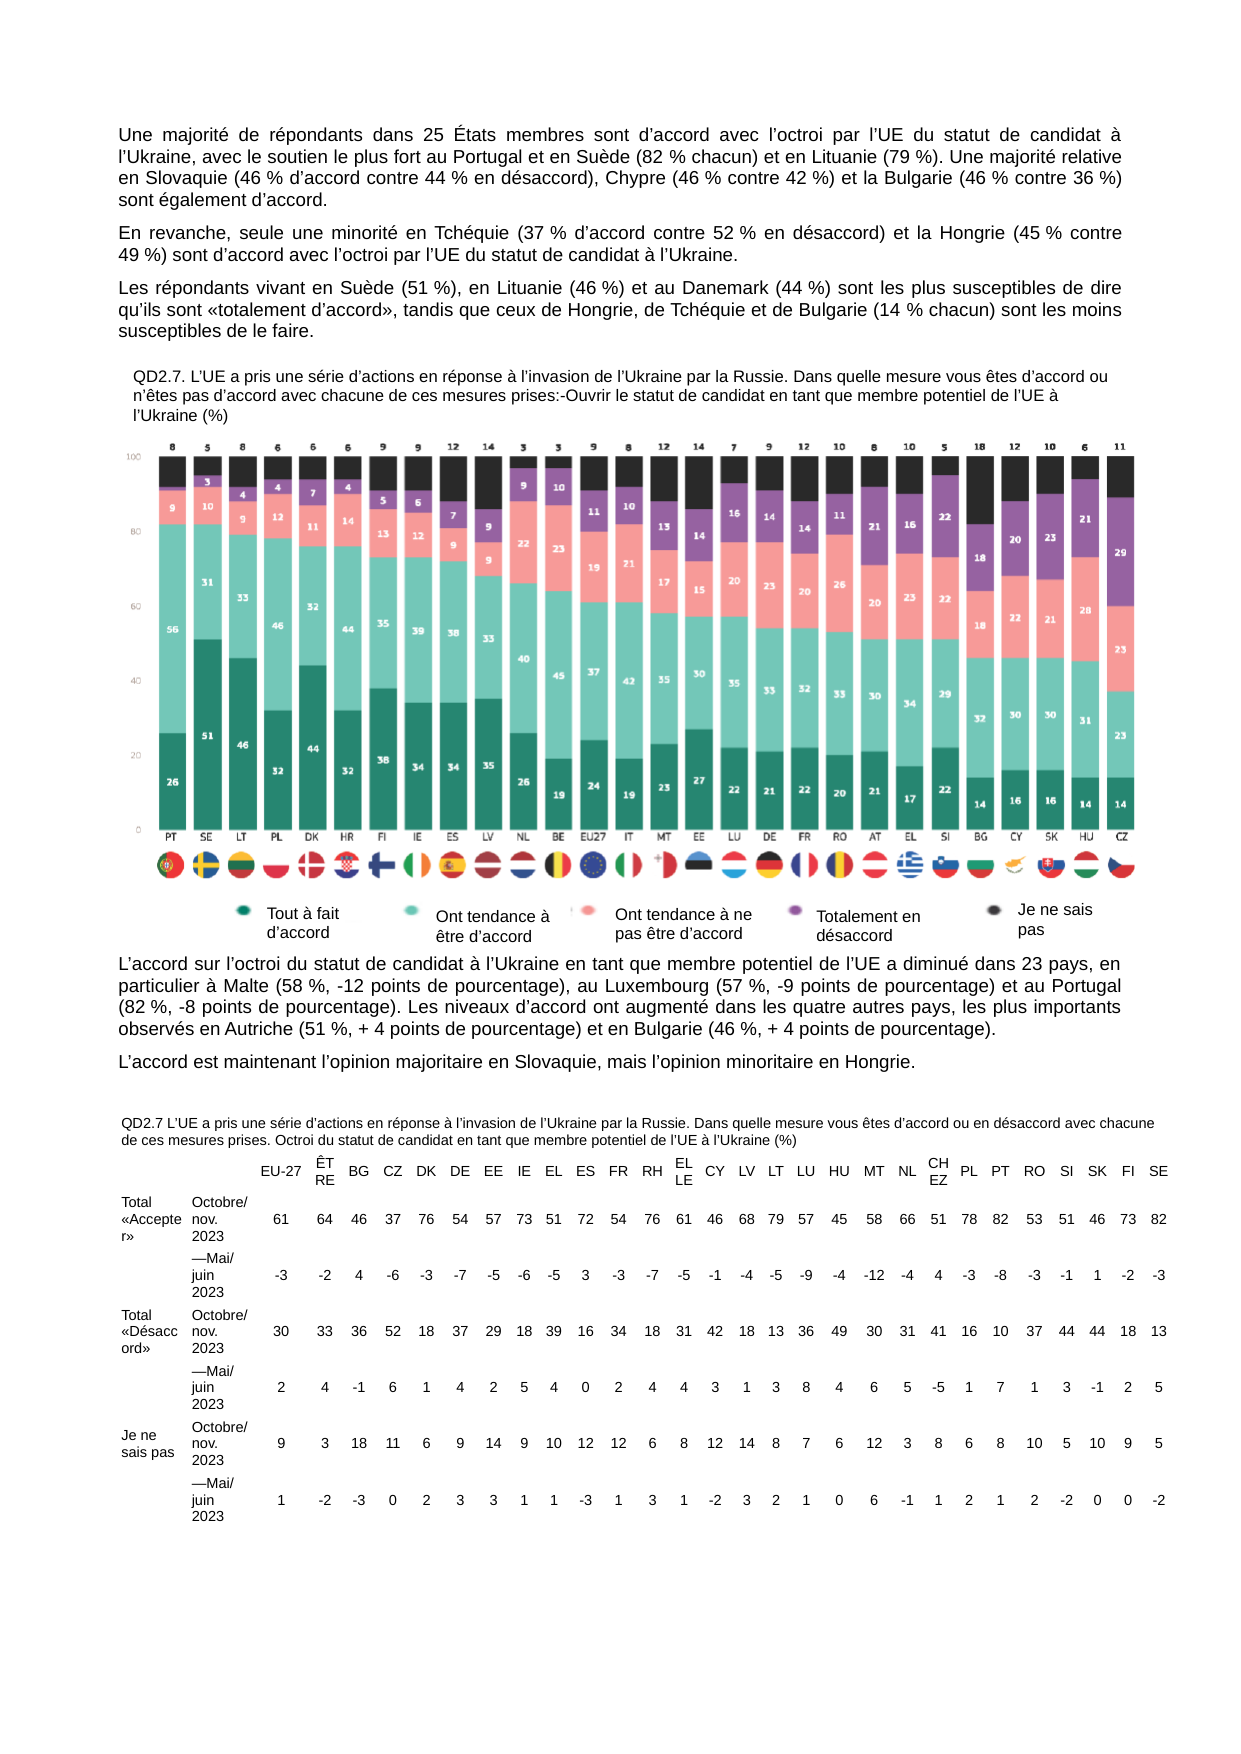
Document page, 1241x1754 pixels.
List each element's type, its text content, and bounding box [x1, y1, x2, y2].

table_cell EE [477, 1152, 510, 1191]
table_cell SI [1053, 1152, 1081, 1191]
table_cell 42 [698, 1303, 732, 1359]
table_cell -3 [341, 1472, 376, 1528]
table_cell 3 [477, 1472, 510, 1528]
table_cell 3 [1053, 1359, 1081, 1416]
table_cell BG [341, 1152, 376, 1191]
table_cell 4 [341, 1247, 376, 1303]
table_cell 51 [538, 1191, 569, 1247]
table_cell PL [954, 1152, 984, 1191]
table_cell 1 [409, 1359, 443, 1416]
table_cell SK [1081, 1152, 1114, 1191]
table_cell 52 [376, 1303, 409, 1359]
table_cell -1 [1081, 1359, 1114, 1416]
table_cell NL [892, 1152, 923, 1191]
table_cell -5 [761, 1247, 790, 1303]
table_cell 45 [822, 1191, 856, 1247]
table_cell 8 [790, 1359, 822, 1416]
table_cell 73 [510, 1191, 538, 1247]
table_cell 18 [635, 1303, 669, 1359]
table_cell 3 [761, 1359, 790, 1416]
table_cell [118, 1472, 189, 1528]
text Une majorité de répondants dans 25 États membres sont d’accord avec l’octroi par l’UE du statut de candidat à l’Ukraine, avec le soutien le plus fort au Portugal et en Suède (82 % chacun) et en Lituanie (79 %). Une majorité relative en Slovaquie (46 % d’accord contre 44 % en désaccord), Chypre (46 % contre 42 %) et la Bulgarie (46 % contre 36 %) sont également d’accord. [118, 124, 1122, 210]
table_cell CHEZ [923, 1152, 954, 1191]
table_cell Octobre/nov. 2023 [189, 1416, 254, 1472]
table_cell 66 [892, 1191, 923, 1247]
table_cell 12 [602, 1416, 635, 1472]
table_cell 2 [1016, 1472, 1052, 1528]
table_cell —Mai/juin 2023 [189, 1247, 254, 1303]
table_cell Total «Désaccord» [118, 1303, 189, 1359]
table_cell 1 [538, 1472, 569, 1528]
table_cell 10 [1081, 1416, 1114, 1472]
table_cell 4 [822, 1359, 856, 1416]
table_cell 14 [732, 1416, 761, 1472]
table_cell 5 [892, 1359, 923, 1416]
table_cell —Mai/juin 2023 [189, 1472, 254, 1528]
table_cell 36 [341, 1303, 376, 1359]
table_cell 72 [569, 1191, 602, 1247]
table_cell 29 [477, 1303, 510, 1359]
table_cell -5 [477, 1247, 510, 1303]
table_cell 1 [254, 1472, 308, 1528]
table_cell 51 [923, 1191, 954, 1247]
table_cell 5 [1142, 1416, 1175, 1472]
table_cell 3 [698, 1359, 732, 1416]
table_cell 2 [761, 1472, 790, 1528]
table_cell RO [1016, 1152, 1052, 1191]
table_cell 18 [732, 1303, 761, 1359]
table_cell 0 [822, 1472, 856, 1528]
table_cell -2 [698, 1472, 732, 1528]
table_cell 13 [761, 1303, 790, 1359]
table_cell -5 [538, 1247, 569, 1303]
table_cell 41 [923, 1303, 954, 1359]
table_cell 3 [569, 1247, 602, 1303]
table_cell 79 [761, 1191, 790, 1247]
table_cell -12 [856, 1247, 892, 1303]
table_cell 1 [602, 1472, 635, 1528]
table_cell 6 [822, 1416, 856, 1472]
table_cell -7 [443, 1247, 477, 1303]
table_cell Je ne sais pas [118, 1416, 189, 1472]
table_cell 44 [1053, 1303, 1081, 1359]
table_cell 8 [670, 1416, 698, 1472]
table_cell 1 [954, 1359, 984, 1416]
table_cell 76 [409, 1191, 443, 1247]
table_cell 30 [856, 1303, 892, 1359]
table_cell DE [443, 1152, 477, 1191]
table_cell [118, 1152, 189, 1191]
table_cell -8 [984, 1247, 1016, 1303]
table_cell ES [569, 1152, 602, 1191]
table_cell 14 [477, 1416, 510, 1472]
table_cell 64 [308, 1191, 341, 1247]
table_cell -3 [569, 1472, 602, 1528]
table_cell 2 [254, 1359, 308, 1416]
table_cell Octobre/nov. 2023 [189, 1303, 254, 1359]
table_cell 16 [954, 1303, 984, 1359]
table_cell Octobre/nov. 2023 [189, 1191, 254, 1247]
table_cell 9 [443, 1416, 477, 1472]
table_cell -2 [1114, 1247, 1142, 1303]
table_cell 53 [1016, 1191, 1052, 1247]
table_cell -7 [635, 1247, 669, 1303]
table_cell 2 [1114, 1359, 1142, 1416]
table_cell PT [984, 1152, 1016, 1191]
text L’accord sur l’octroi du statut de candidat à l’Ukraine en tant que membre potentiel de l’UE a diminué dans 23 pays, en particulier à Malte (58 %, -12 points de pourcentage), au Luxembourg (57 %, -9 points de pourcentage) et au Portugal (82 %, -8 points de pourcentage). Les niveaux d’accord ont augmenté dans les quatre autres pays, les plus importants observés en Autriche (51 %, + 4 points de pourcentage) et en Bulgarie (46 %, + 4 points de pourcentage). [118, 354, 1122, 1039]
table_cell 4 [308, 1359, 341, 1416]
table_header QD2.7 L’UE a pris une série d’actions en réponse à l’invasion de l’Ukraine par la Russie. Dans quelle mesure vous êtes d’accord ou en désaccord avec chacune de ces mesures prises. Octroi du statut de candidat en tant que membre potentiel de l’UE à l’Ukraine (%) [118, 1112, 1175, 1152]
table_cell ELLE [670, 1152, 698, 1191]
table_cell 10 [538, 1416, 569, 1472]
table_cell 2 [954, 1472, 984, 1528]
picture [121, 440, 1138, 882]
table_cell 1 [1016, 1359, 1052, 1416]
table_cell 12 [569, 1416, 602, 1472]
table_cell -5 [923, 1359, 954, 1416]
table_cell -1 [341, 1359, 376, 1416]
table_cell MT [856, 1152, 892, 1191]
text Les répondants vivant en Suède (51 %), en Lituanie (46 %) et au Danemark (44 %) sont les plus susceptibles de dire qu’ils sont «totalement d’accord», tandis que ceux de Hongrie, de Tchéquie et de Bulgarie (14 % chacun) sont les moins susceptibles de le faire. [118, 277, 1122, 342]
table_cell IE [510, 1152, 538, 1191]
table_cell 36 [790, 1303, 822, 1359]
table_cell 18 [341, 1416, 376, 1472]
table_cell 12 [698, 1416, 732, 1472]
table_cell 61 [254, 1191, 308, 1247]
table_cell -2 [1142, 1472, 1175, 1528]
table_cell DK [409, 1152, 443, 1191]
table_cell -1 [892, 1472, 923, 1528]
table_cell -3 [1142, 1247, 1175, 1303]
table_cell CZ [376, 1152, 409, 1191]
table_cell 82 [984, 1191, 1016, 1247]
table_cell [118, 1359, 189, 1416]
table_cell 73 [1114, 1191, 1142, 1247]
table_cell 7 [984, 1359, 1016, 1416]
table_cell 37 [1016, 1303, 1052, 1359]
table_cell 1 [790, 1472, 822, 1528]
table_cell -1 [1053, 1247, 1081, 1303]
table_cell 1 [1081, 1247, 1114, 1303]
table_cell [189, 1152, 254, 1191]
table_cell FI [1114, 1152, 1142, 1191]
table_cell -1 [698, 1247, 732, 1303]
picture [221, 892, 1009, 929]
text L’accord est maintenant l’opinion majoritaire en Slovaquie, mais l’opinion minoritaire en Hongrie. [118, 1051, 1122, 1073]
table_cell 10 [1016, 1416, 1052, 1472]
table_cell -5 [670, 1247, 698, 1303]
table_cell -6 [510, 1247, 538, 1303]
table_cell [118, 1247, 189, 1303]
table_cell 3 [308, 1416, 341, 1472]
table_cell 6 [954, 1416, 984, 1472]
table_cell 3 [732, 1472, 761, 1528]
table_cell 46 [341, 1191, 376, 1247]
table_cell 5 [1142, 1359, 1175, 1416]
table_cell 13 [1142, 1303, 1175, 1359]
table_cell LT [761, 1152, 790, 1191]
table_cell -3 [409, 1247, 443, 1303]
table_cell 3 [635, 1472, 669, 1528]
table_cell 9 [510, 1416, 538, 1472]
table_cell 4 [923, 1247, 954, 1303]
table_cell 46 [698, 1191, 732, 1247]
table_cell 9 [254, 1416, 308, 1472]
table_cell 51 [1053, 1191, 1081, 1247]
table_cell LU [790, 1152, 822, 1191]
table_cell 4 [635, 1359, 669, 1416]
table_cell 0 [569, 1359, 602, 1416]
table_cell FR [602, 1152, 635, 1191]
table_cell Total «Accepter» [118, 1191, 189, 1247]
table_cell LV [732, 1152, 761, 1191]
table_cell 34 [602, 1303, 635, 1359]
table_cell RH [635, 1152, 669, 1191]
table_cell 4 [670, 1359, 698, 1416]
table_cell 1 [732, 1359, 761, 1416]
table_cell 82 [1142, 1191, 1175, 1247]
table_cell -3 [954, 1247, 984, 1303]
table_cell 8 [761, 1416, 790, 1472]
table_cell 12 [856, 1416, 892, 1472]
table_cell 1 [670, 1472, 698, 1528]
table_cell 61 [670, 1191, 698, 1247]
table_cell 39 [538, 1303, 569, 1359]
table_cell -2 [308, 1247, 341, 1303]
table_cell 7 [790, 1416, 822, 1472]
table_cell 44 [1081, 1303, 1114, 1359]
table_cell HU [822, 1152, 856, 1191]
table_cell 6 [409, 1416, 443, 1472]
table_cell EL [538, 1152, 569, 1191]
table_cell -2 [308, 1472, 341, 1528]
table_cell 6 [635, 1416, 669, 1472]
table_cell 6 [856, 1472, 892, 1528]
table_cell 37 [376, 1191, 409, 1247]
table_cell 76 [635, 1191, 669, 1247]
table_cell 37 [443, 1303, 477, 1359]
table_cell 68 [732, 1191, 761, 1247]
table_cell 3 [892, 1416, 923, 1472]
table_cell 78 [954, 1191, 984, 1247]
table_cell 54 [443, 1191, 477, 1247]
table_cell 0 [1114, 1472, 1142, 1528]
table_cell 57 [790, 1191, 822, 1247]
table_cell 8 [923, 1416, 954, 1472]
table_cell 2 [477, 1359, 510, 1416]
table_cell -3 [254, 1247, 308, 1303]
table_cell 10 [984, 1303, 1016, 1359]
table_cell 0 [1081, 1472, 1114, 1528]
table_cell -3 [1016, 1247, 1052, 1303]
table_cell 58 [856, 1191, 892, 1247]
table_cell 4 [443, 1359, 477, 1416]
table_cell -4 [822, 1247, 856, 1303]
table_cell 1 [923, 1472, 954, 1528]
table_cell CY [698, 1152, 732, 1191]
text En revanche, seule une minorité en Tchéquie (37 % d’accord contre 52 % en désaccord) et la Hongrie (45 % contre 49 %) sont d’accord avec l’octroi par l’UE du statut de candidat à l’Ukraine. [118, 222, 1122, 265]
table_cell -6 [376, 1247, 409, 1303]
table_cell -3 [602, 1247, 635, 1303]
table_cell 4 [538, 1359, 569, 1416]
table_cell 9 [1114, 1416, 1142, 1472]
table_cell -2 [1053, 1472, 1081, 1528]
table_cell -4 [892, 1247, 923, 1303]
table_cell 1 [984, 1472, 1016, 1528]
table_cell 18 [409, 1303, 443, 1359]
table_cell 31 [670, 1303, 698, 1359]
table_cell 8 [984, 1416, 1016, 1472]
table_cell 3 [443, 1472, 477, 1528]
table_cell 0 [376, 1472, 409, 1528]
table_cell 31 [892, 1303, 923, 1359]
table_cell 6 [376, 1359, 409, 1416]
table_cell 11 [376, 1416, 409, 1472]
table_cell —Mai/juin 2023 [189, 1359, 254, 1416]
table_cell 30 [254, 1303, 308, 1359]
table_cell EU-27 [254, 1152, 308, 1191]
table_cell 2 [409, 1472, 443, 1528]
table_cell 33 [308, 1303, 341, 1359]
table_cell 18 [510, 1303, 538, 1359]
table_cell 2 [602, 1359, 635, 1416]
table_cell 5 [1053, 1416, 1081, 1472]
table_cell ÊTRE [308, 1152, 341, 1191]
table_cell -9 [790, 1247, 822, 1303]
table_cell SE [1142, 1152, 1175, 1191]
table_cell 49 [822, 1303, 856, 1359]
table_cell 1 [510, 1472, 538, 1528]
table_cell 46 [1081, 1191, 1114, 1247]
table_cell 18 [1114, 1303, 1142, 1359]
table_cell 54 [602, 1191, 635, 1247]
table_cell -4 [732, 1247, 761, 1303]
table_cell 57 [477, 1191, 510, 1247]
table_cell 5 [510, 1359, 538, 1416]
table_cell 6 [856, 1359, 892, 1416]
table_cell 16 [569, 1303, 602, 1359]
